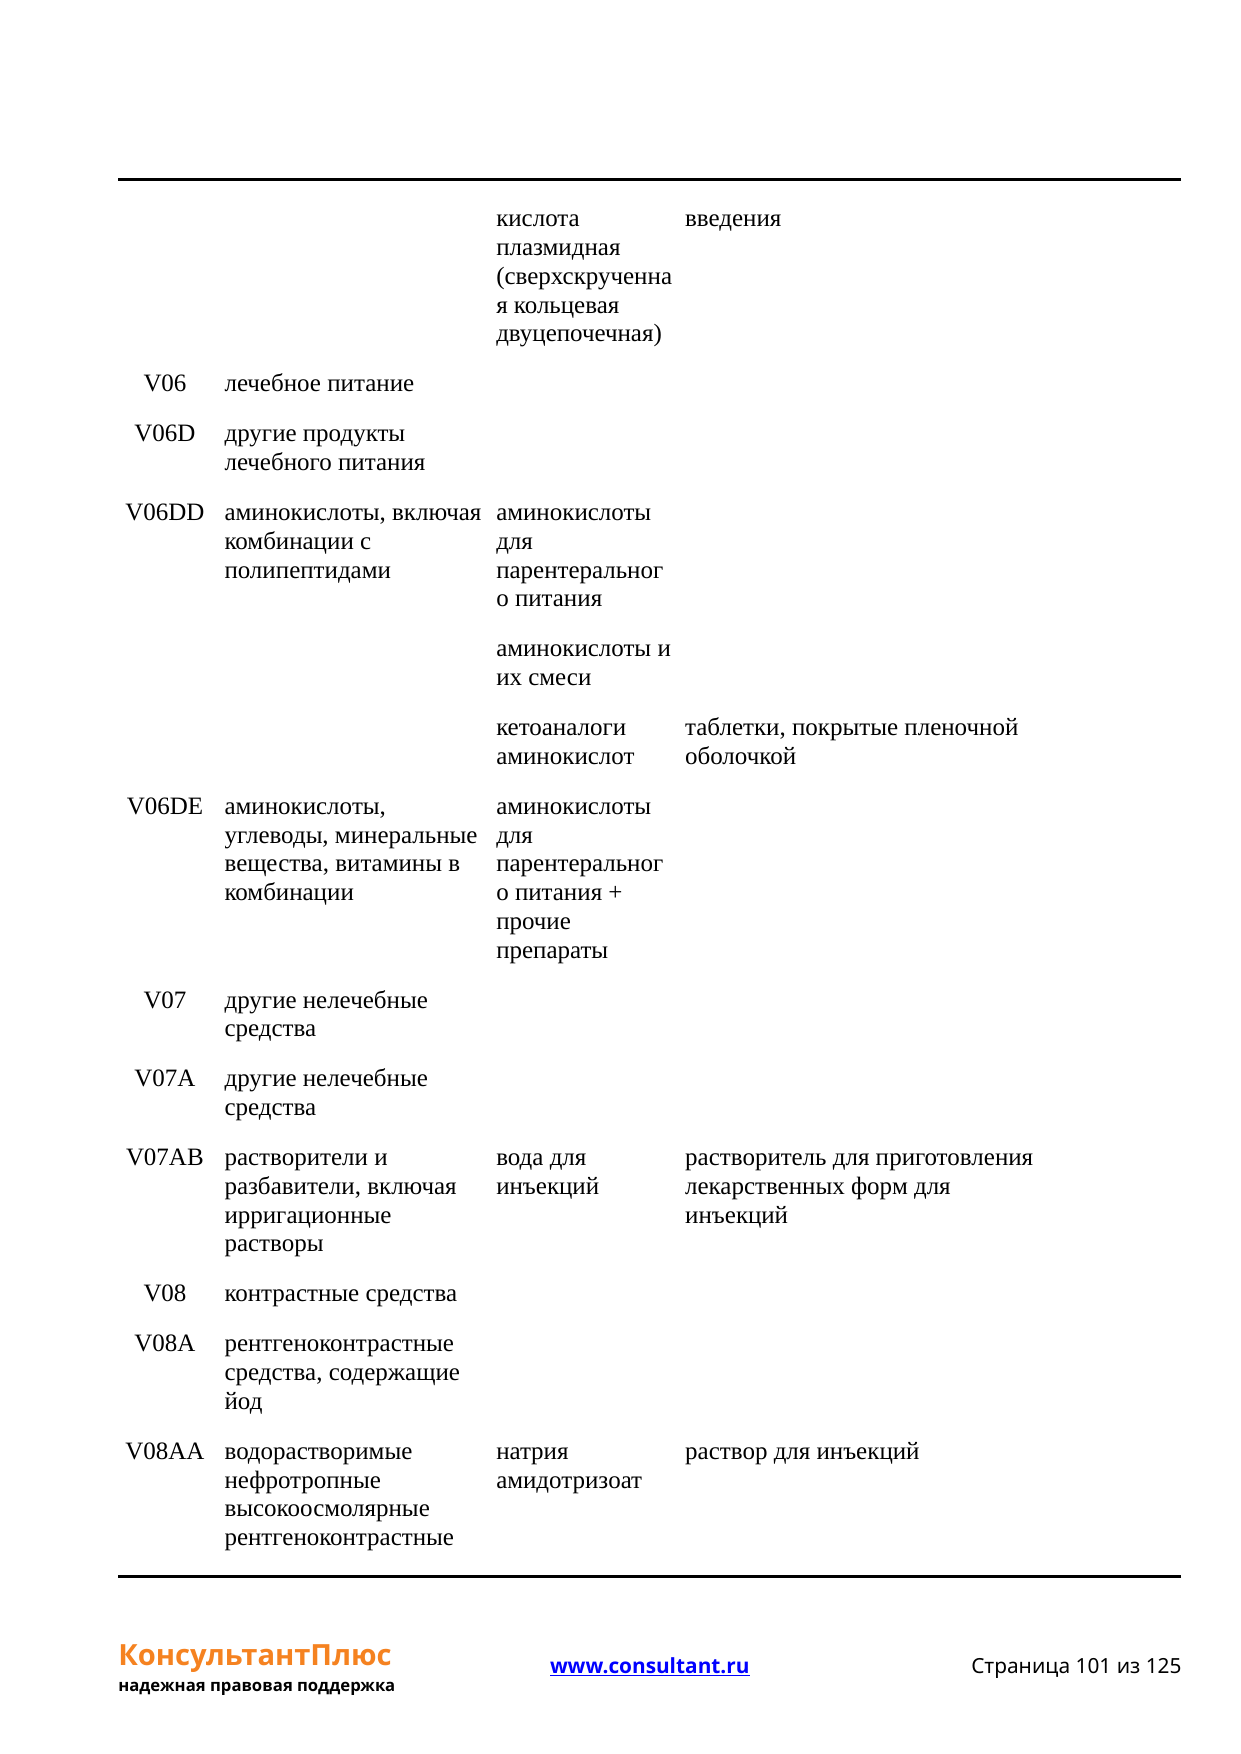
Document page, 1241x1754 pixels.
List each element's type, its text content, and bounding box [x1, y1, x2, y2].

table_cell другие нелечебные средства [218, 974, 489, 1053]
table_cell другие продукты лечебного питания [218, 408, 489, 487]
table_cell натрия амидотризоат [490, 1425, 678, 1562]
table_cell [218, 193, 489, 358]
table_cell [218, 623, 489, 702]
table_cell [679, 358, 1056, 408]
table_cell V08AA [112, 1425, 218, 1562]
table_cell другие нелечебные средства [218, 1053, 489, 1132]
table_cell [490, 408, 678, 487]
table_cell аминокислоты, углеводы, минеральные вещества, витамины в комбинации [218, 780, 489, 974]
table_cell [112, 702, 218, 780]
table_cell [490, 1268, 678, 1318]
table_cell V07AB [112, 1132, 218, 1268]
table_cell водорастворимые нефротропные высокоосмолярные рентгеноконтрастные [218, 1425, 489, 1562]
table_cell раствор для инъекций [679, 1425, 1056, 1562]
table_cell [490, 358, 678, 408]
table_cell V06DE [112, 780, 218, 974]
table_cell аминокислоты для парентерального питания + прочие препараты [490, 780, 678, 974]
table_cell вода для инъекций [490, 1132, 678, 1268]
table_cell [679, 623, 1056, 702]
table_cell [679, 1053, 1056, 1132]
table_cell [490, 1053, 678, 1132]
table_cell [679, 487, 1056, 623]
table_cell V08A [112, 1318, 218, 1425]
table_cell кислота плазмидная (сверхскрученная кольцевая двуцепочечная) [490, 193, 678, 358]
table_cell кетоаналоги аминокислот [490, 702, 678, 780]
table_cell таблетки, покрытые пленочной оболочкой [679, 702, 1056, 780]
table_cell аминокислоты и их смеси [490, 623, 678, 702]
table_cell [679, 408, 1056, 487]
table_cell контрастные средства [218, 1268, 489, 1318]
table_cell растворитель для приготовления лекарственных форм для инъекций [679, 1132, 1056, 1268]
table_cell V06 [112, 358, 218, 408]
table_cell растворители и разбавители, включая ирригационные растворы [218, 1132, 489, 1268]
table_cell V07A [112, 1053, 218, 1132]
table_cell V06D [112, 408, 218, 487]
table_cell [112, 623, 218, 702]
table_cell V07 [112, 974, 218, 1053]
table_cell лечебное питание [218, 358, 489, 408]
table_cell рентгеноконтрастные средства, содержащие йод [218, 1318, 489, 1425]
table_cell [679, 1268, 1056, 1318]
table_cell [112, 193, 218, 358]
table_cell V08 [112, 1268, 218, 1318]
table_cell V06DD [112, 487, 218, 623]
table_cell [679, 974, 1056, 1053]
table_cell аминокислоты для парентерального питания [490, 487, 678, 623]
table_cell [679, 780, 1056, 974]
table_cell [490, 1318, 678, 1425]
table_cell [679, 1318, 1056, 1425]
table_cell [218, 702, 489, 780]
table_cell аминокислоты, включая комбинации с полипептидами [218, 487, 489, 623]
table_cell введения [679, 193, 1056, 358]
table_cell [490, 974, 678, 1053]
